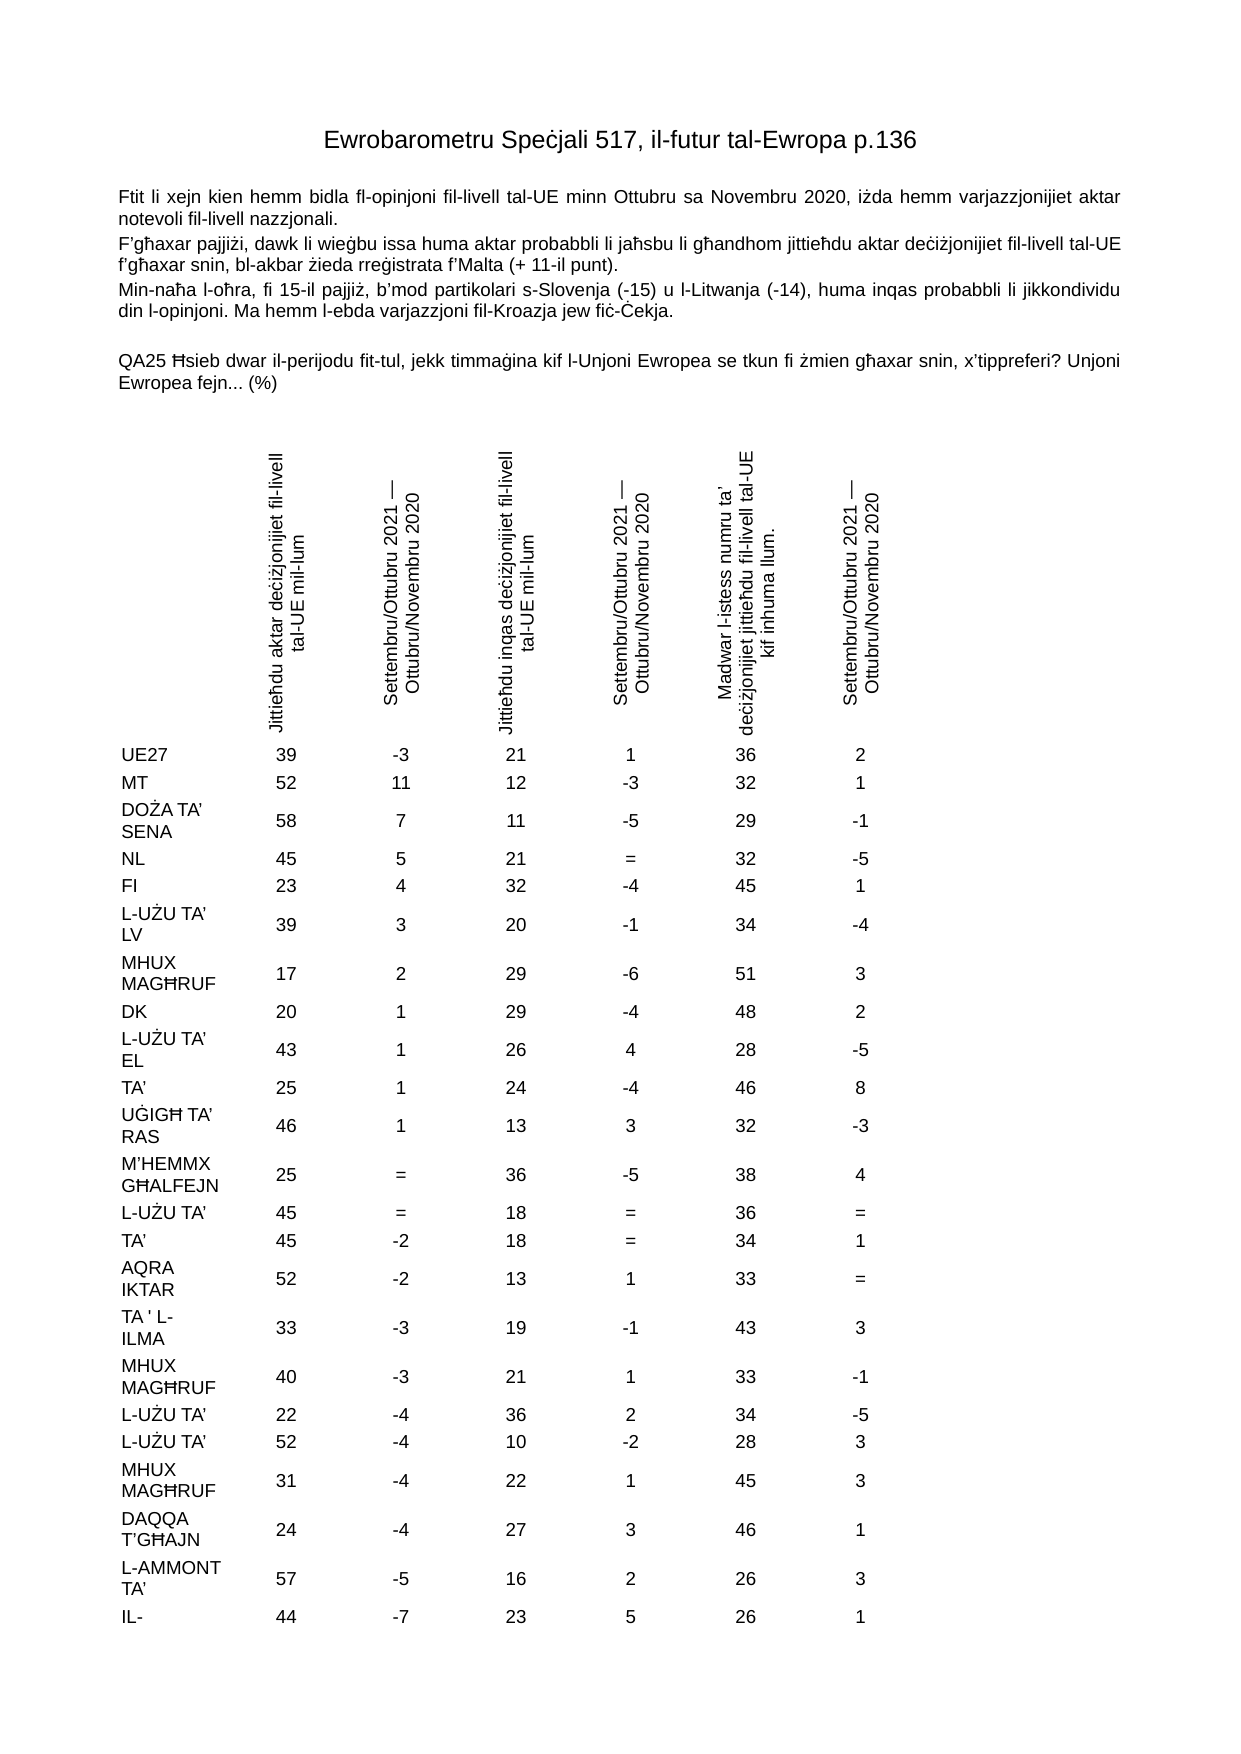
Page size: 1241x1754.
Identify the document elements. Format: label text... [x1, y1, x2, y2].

table_cell 45 [224, 1199, 348, 1227]
table_cell AQRA IKTAR [118, 1254, 224, 1303]
table_cell DAQQA T’GĦAJN [118, 1505, 224, 1554]
table_header Settembru/Ottubru 2021 — Ottubru/Novembru 2020 [348, 446, 454, 741]
table_cell 10 [454, 1428, 578, 1456]
table_cell 57 [224, 1554, 348, 1603]
table_cell 45 [224, 845, 348, 872]
table_cell 3 [808, 1554, 913, 1603]
table_cell 36 [454, 1401, 578, 1428]
table_cell 45 [684, 872, 807, 900]
table_cell 29 [454, 949, 578, 998]
table_cell 4 [348, 872, 454, 900]
table_cell 22 [454, 1456, 578, 1505]
table_cell -6 [578, 949, 683, 998]
text F’għaxar pajjiżi, dawk li wieġbu issa huma aktar probabbli li jaħsbu li għandhom jittieħdu aktar deċiżjonijiet fil-livell tal-UE f’għaxar snin, bl-akbar żieda rreġistrata f’Malta (+ 11-il punt). [118, 232, 1122, 276]
table_cell 1 [348, 1074, 454, 1101]
table_cell 5 [578, 1603, 683, 1630]
table_cell 21 [454, 1352, 578, 1401]
table_cell -2 [348, 1227, 454, 1254]
table_cell MHUX MAGĦRUF [118, 1352, 224, 1401]
table_cell L-UŻU TA’ [118, 1428, 224, 1456]
table_cell -5 [808, 845, 913, 872]
table_cell 39 [224, 900, 348, 949]
table_cell MHUX MAGĦRUF [118, 1456, 224, 1505]
table_cell = [348, 1199, 454, 1227]
table_cell 1 [578, 1254, 683, 1303]
table_cell 34 [684, 1227, 807, 1254]
table_cell L-UŻU TA’ EL [118, 1025, 224, 1074]
table_cell 23 [224, 872, 348, 900]
table_cell -4 [578, 998, 683, 1025]
table_cell 32 [684, 1101, 807, 1150]
table_cell 5 [348, 845, 454, 872]
table_cell MHUX MAGĦRUF [118, 949, 224, 998]
table_cell 2 [578, 1401, 683, 1428]
table_cell 33 [684, 1352, 807, 1401]
table_cell 1 [348, 1025, 454, 1074]
table_cell -4 [348, 1428, 454, 1456]
table_cell 51 [684, 949, 807, 998]
table_cell 40 [224, 1352, 348, 1401]
table_cell 36 [684, 1199, 807, 1227]
table_cell -4 [348, 1505, 454, 1554]
table_cell -3 [348, 1352, 454, 1401]
table_cell 1 [808, 872, 913, 900]
table_cell = [578, 845, 683, 872]
table_cell 20 [224, 998, 348, 1025]
table_cell 2 [808, 741, 913, 768]
table_cell 43 [224, 1025, 348, 1074]
table_cell 27 [454, 1505, 578, 1554]
table_cell -5 [578, 796, 683, 845]
table_cell 4 [808, 1150, 913, 1199]
table_cell 25 [224, 1074, 348, 1101]
table_cell 24 [454, 1074, 578, 1101]
table_cell 11 [348, 769, 454, 796]
table_header Settembru/Ottubru 2021 — Ottubru/Novembru 2020 [808, 446, 913, 741]
table_cell -5 [808, 1401, 913, 1428]
table_cell 18 [454, 1227, 578, 1254]
table_header [118, 446, 224, 741]
table_cell 1 [808, 1603, 913, 1630]
table_cell -4 [348, 1401, 454, 1428]
table_cell 13 [454, 1254, 578, 1303]
table_cell 1 [348, 1101, 454, 1150]
table_cell 38 [684, 1150, 807, 1199]
table_cell 1 [808, 1227, 913, 1254]
table_cell MT [118, 769, 224, 796]
table_cell 52 [224, 769, 348, 796]
table_cell 44 [224, 1603, 348, 1630]
table_cell -5 [578, 1150, 683, 1199]
text QA25 Ħsieb dwar il-perijodu fit-tul, jekk timmaġina kif l-Unjoni Ewropea se tkun fi żmien għaxar snin, x’tippreferi? Unjoni Ewropea fejn... (%) [118, 350, 1122, 393]
table_cell 36 [684, 741, 807, 768]
table_cell 3 [808, 1303, 913, 1352]
table_cell 3 [348, 900, 454, 949]
table_cell = [578, 1227, 683, 1254]
table_cell 36 [454, 1150, 578, 1199]
table_cell -3 [808, 1101, 913, 1150]
table_cell 24 [224, 1505, 348, 1554]
table_cell TA’ [118, 1074, 224, 1101]
table_header Settembru/Ottubru 2021 — Ottubru/Novembru 2020 [578, 446, 683, 741]
text Min-naħa l-oħra, fi 15-il pajjiż, b’mod partikolari s-Slovenja (-15) u l-Litwanja (-14), huma inqas probabbli li jikkondividu din l-opinjoni. Ma hemm l-ebda varjazzjoni fil-Kroazja jew fiċ-Ċekja. [118, 279, 1122, 322]
table_cell 1 [808, 769, 913, 796]
table_cell 20 [454, 900, 578, 949]
table_cell 28 [684, 1025, 807, 1074]
table_cell 21 [454, 845, 578, 872]
table_cell 1 [348, 998, 454, 1025]
table_cell 26 [684, 1603, 807, 1630]
table_cell 1 [578, 1456, 683, 1505]
table_cell 3 [808, 1456, 913, 1505]
table_header Madwar l-istess numru ta’ deċiżjonijiet jittieħdu fil-livell tal-UE kif inhuma llum. [684, 446, 807, 741]
table_cell -3 [348, 1303, 454, 1352]
table_cell -4 [348, 1456, 454, 1505]
table_cell 33 [224, 1303, 348, 1352]
table_cell 18 [454, 1199, 578, 1227]
table_cell 46 [684, 1505, 807, 1554]
table_cell 13 [454, 1101, 578, 1150]
table_cell = [348, 1150, 454, 1199]
table_cell 48 [684, 998, 807, 1025]
table_cell FI [118, 872, 224, 900]
table_cell 1 [808, 1505, 913, 1554]
table_cell 3 [578, 1101, 683, 1150]
table_cell DOŻA TA’ SENA [118, 796, 224, 845]
table_cell 1 [578, 741, 683, 768]
table_cell -4 [578, 872, 683, 900]
table_cell = [808, 1199, 913, 1227]
table_cell 32 [454, 872, 578, 900]
table_cell 33 [684, 1254, 807, 1303]
table_cell 2 [348, 949, 454, 998]
table_cell 46 [684, 1074, 807, 1101]
table_cell 11 [454, 796, 578, 845]
table_cell 46 [224, 1101, 348, 1150]
table_cell -7 [348, 1603, 454, 1630]
table_cell 39 [224, 741, 348, 768]
table_cell 58 [224, 796, 348, 845]
table_cell 52 [224, 1428, 348, 1456]
table_cell 19 [454, 1303, 578, 1352]
table_cell 3 [808, 1428, 913, 1456]
table_cell 43 [684, 1303, 807, 1352]
text Ftit li xejn kien hemm bidla fl-opinjoni fil-livell tal-UE minn Ottubru sa Novembru 2020, iżda hemm varjazzjonijiet aktar notevoli fil-livell nazzjonali. [118, 186, 1122, 229]
table_cell 29 [454, 998, 578, 1025]
table_cell 3 [578, 1505, 683, 1554]
table_cell 16 [454, 1554, 578, 1603]
table_cell 26 [684, 1554, 807, 1603]
table_cell M’HEMMX GĦALFEJN [118, 1150, 224, 1199]
table_cell TA ' L- ILMA [118, 1303, 224, 1352]
table_cell 34 [684, 1401, 807, 1428]
table_cell 1 [578, 1352, 683, 1401]
table_cell NL [118, 845, 224, 872]
table_cell -3 [578, 769, 683, 796]
table_cell 45 [224, 1227, 348, 1254]
table_cell 17 [224, 949, 348, 998]
table_cell 34 [684, 900, 807, 949]
table_cell L-UŻU TA’ [118, 1401, 224, 1428]
table_cell 8 [808, 1074, 913, 1101]
table_cell L-UŻU TA’ [118, 1199, 224, 1227]
table_cell 3 [808, 949, 913, 998]
table_cell L-UŻU TA’ LV [118, 900, 224, 949]
table_cell = [578, 1199, 683, 1227]
table_cell -1 [808, 1352, 913, 1401]
table_cell 45 [684, 1456, 807, 1505]
table_cell 2 [808, 998, 913, 1025]
table_cell 32 [684, 845, 807, 872]
table_cell -1 [808, 796, 913, 845]
table_cell -2 [348, 1254, 454, 1303]
table_cell L-AMMONT TA’ [118, 1554, 224, 1603]
table_cell UE27 [118, 741, 224, 768]
table_cell 32 [684, 769, 807, 796]
table_cell -2 [578, 1428, 683, 1456]
table_cell 21 [454, 741, 578, 768]
table_cell = [808, 1254, 913, 1303]
table_cell 28 [684, 1428, 807, 1456]
table_cell 7 [348, 796, 454, 845]
table_cell -3 [348, 741, 454, 768]
table_header Jittieħdu aktar deċiżjonijiet fil-livell tal-UE mil-lum [224, 446, 348, 741]
table_cell DK [118, 998, 224, 1025]
table_cell 26 [454, 1025, 578, 1074]
table_cell 22 [224, 1401, 348, 1428]
table_cell 2 [578, 1554, 683, 1603]
table_cell UĠIGĦ TA’ RAS [118, 1101, 224, 1150]
table_cell -4 [808, 900, 913, 949]
table_cell 12 [454, 769, 578, 796]
table_cell -1 [578, 1303, 683, 1352]
table_cell -5 [348, 1554, 454, 1603]
table_cell 31 [224, 1456, 348, 1505]
table_cell IL- [118, 1603, 224, 1630]
table_cell TA’ [118, 1227, 224, 1254]
table_cell -1 [578, 900, 683, 949]
table_cell -4 [578, 1074, 683, 1101]
table_cell 29 [684, 796, 807, 845]
table_cell -5 [808, 1025, 913, 1074]
table_cell 52 [224, 1254, 348, 1303]
table_cell 25 [224, 1150, 348, 1199]
table_cell 4 [578, 1025, 683, 1074]
table_cell 23 [454, 1603, 578, 1630]
table_header Jittieħdu inqas deċiżjonijiet fil-livell tal-UE mil-lum [454, 446, 578, 741]
